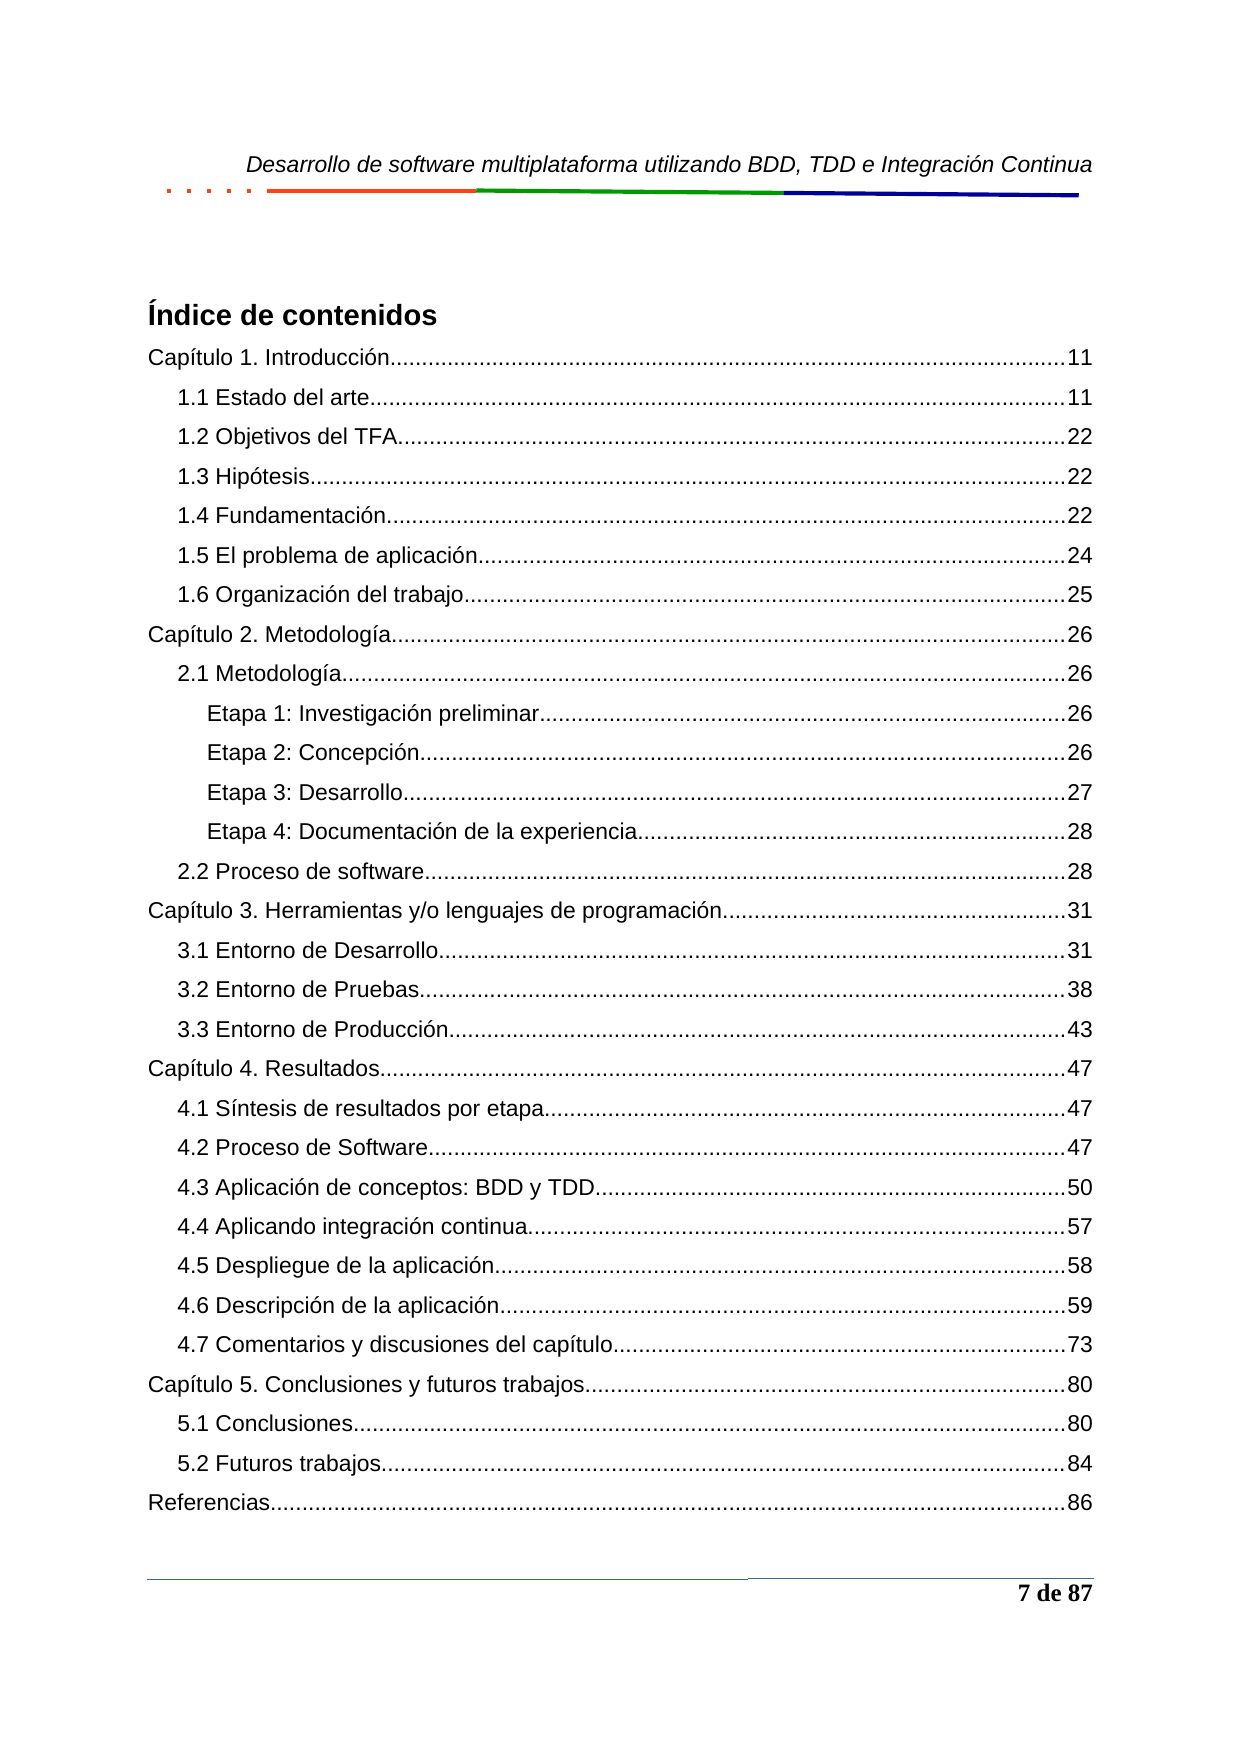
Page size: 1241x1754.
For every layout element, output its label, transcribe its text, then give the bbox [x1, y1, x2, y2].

text 5.1 Conclusiones. 80 [177, 1410, 1093, 1437]
text 4.6 Descripción de la aplicación. 59 [177, 1292, 1093, 1318]
text 3.3 Entorno de Producción 43 [177, 1016, 1093, 1042]
text 1.6 Organización del trabajo. 25 [177, 581, 1093, 608]
text Capítulo 2. Metodología. 26 [148, 621, 1093, 647]
text Capítulo 5. Conclusiones y futuros trabajos. 80 [148, 1371, 1093, 1397]
text Etapa 4: Documentación de la experiencia. 28 [207, 818, 1093, 844]
text 4.1 Síntesis de resultados por etapa. 47 [177, 1094, 1093, 1121]
text 2.1 Metodología. 26 [177, 660, 1093, 687]
text 1.2 Objetivos del TFA. 22 [177, 423, 1093, 450]
text 1.3 Hipótesis. 22 [177, 463, 1093, 489]
text Capítulo 1. Introducción. 11 [148, 344, 1093, 371]
text Etapa 2: Concepción. 26 [207, 739, 1093, 766]
text 3.2 Entorno de Pruebas 38 [177, 976, 1093, 1002]
text Capítulo 3. Herramientas y/o lenguajes de programación. 31 [148, 897, 1093, 923]
text 1.4 Fundamentación. 22 [177, 502, 1093, 529]
text 1.1 Estado del arte. 11 [177, 384, 1093, 410]
text 4.7 Comentarios y discusiones del capítulo. 73 [177, 1331, 1093, 1358]
text 5.2 Futuros trabajos. 84 [177, 1450, 1093, 1476]
text 4.4 Aplicando integración continua. 57 [177, 1213, 1093, 1239]
text Etapa 3: Desarrollo. 27 [207, 779, 1093, 805]
text Capítulo 4. Resultados. 47 [148, 1055, 1093, 1081]
text 2.2 Proceso de software. 28 [177, 858, 1093, 884]
text 1.5 El problema de aplicación. 24 [177, 542, 1093, 568]
text Referencias 86 [148, 1489, 1093, 1516]
text 4.2 Proceso de Software. 47 [177, 1134, 1093, 1160]
text 4.3 Aplicación de conceptos: BDD y TDD. 50 [177, 1173, 1093, 1200]
text Etapa 1: Investigación preliminar. 26 [207, 700, 1093, 726]
text 3.1 Entorno de Desarrollo. 31 [177, 937, 1093, 963]
subtitle Índice de contenidos [148, 298, 1093, 332]
text 4.5 Despliegue de la aplicación. 58 [177, 1252, 1093, 1279]
